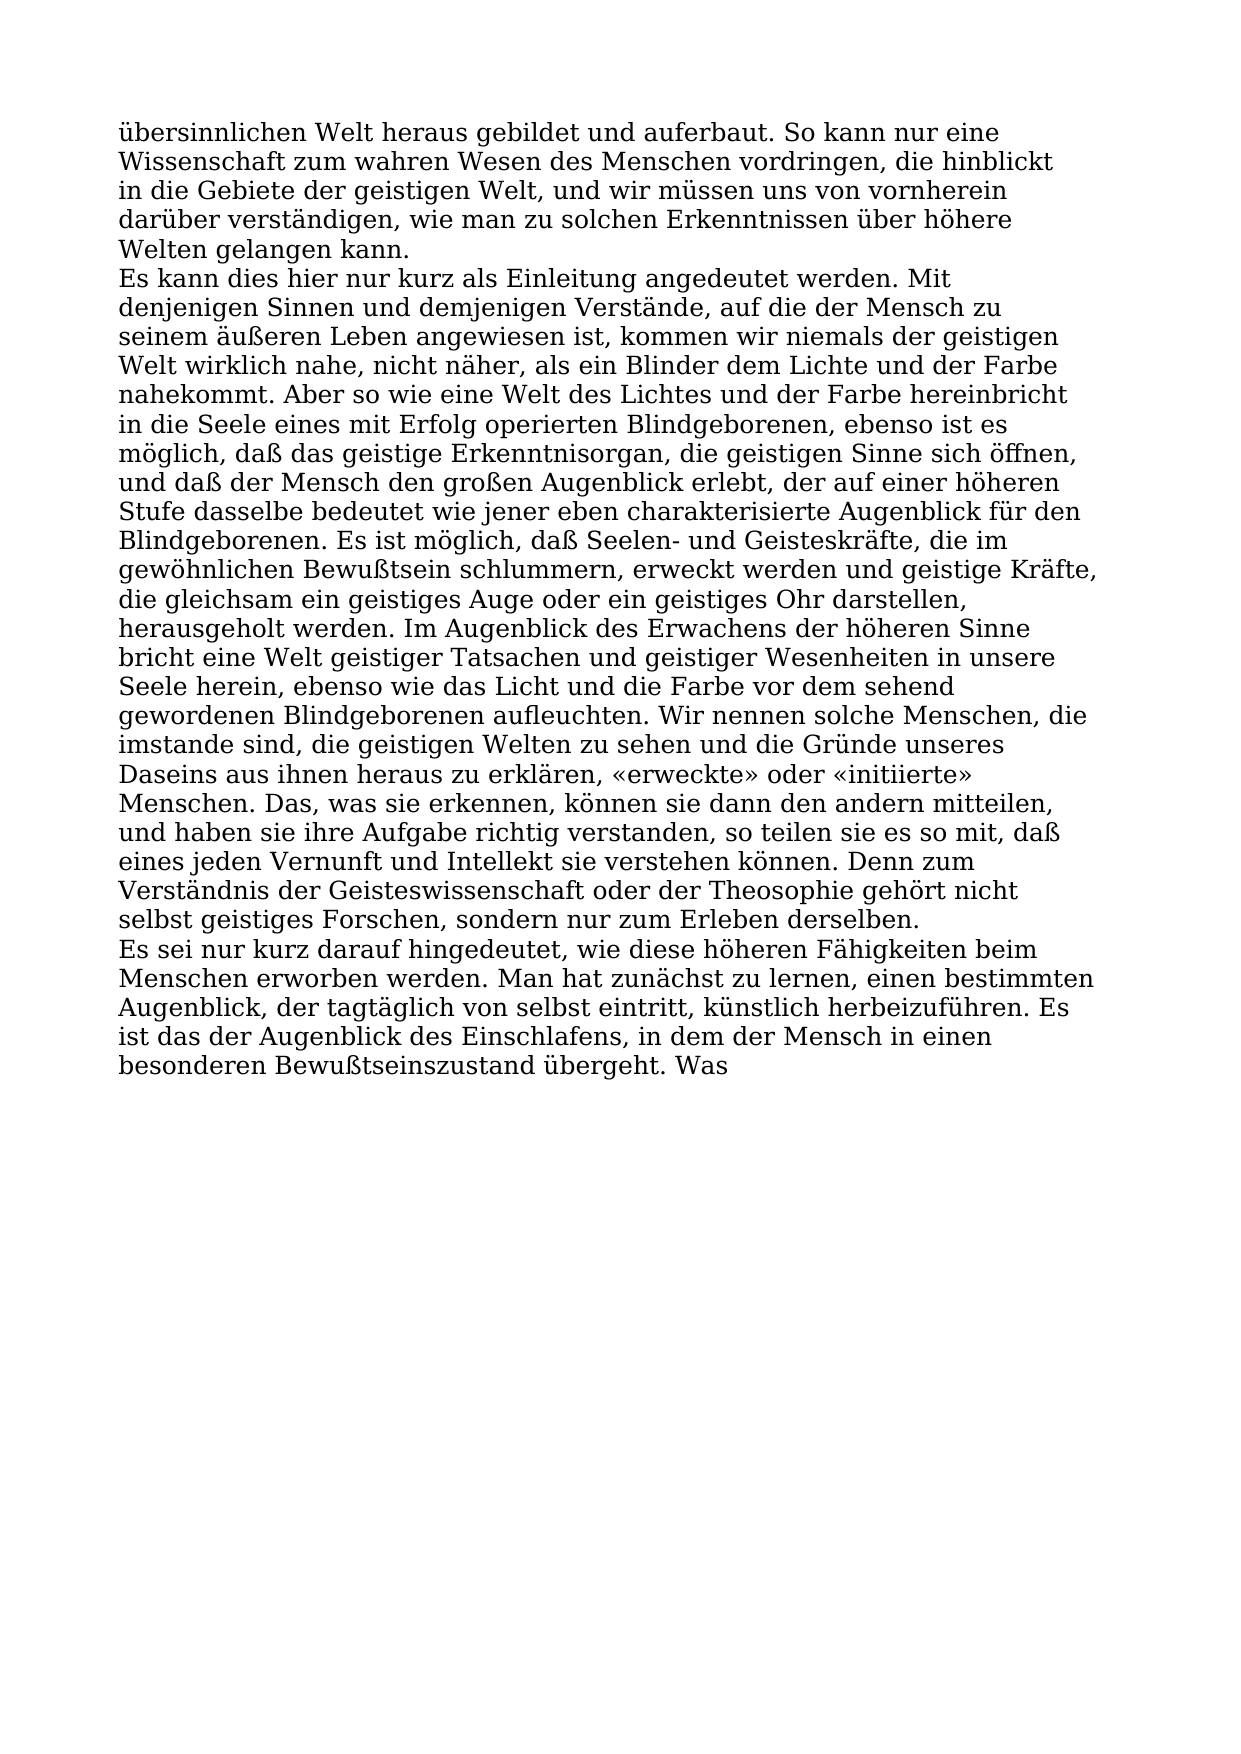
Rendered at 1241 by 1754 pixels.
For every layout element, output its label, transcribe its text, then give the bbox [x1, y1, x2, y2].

text denjenigen Sinnen und demjenigen Verstände, auf die der Mensch zu [118, 293, 1122, 322]
text die gleichsam ein geistiges Auge oder ein geistiges Ohr darstellen, [118, 585, 1122, 614]
text selbst geistiges Forschen, sondern nur zum Erleben derselben. [118, 906, 1122, 935]
text Welt wirklich nahe, nicht näher, als ein Blinder dem Lichte und der Farbe [118, 351, 1122, 381]
text herausgeholt werden. Im Augenblick des Erwachens der höheren Sinne [118, 614, 1122, 643]
text und haben sie ihre Aufgabe richtig verstanden, so teilen sie es so mit, daß [118, 818, 1122, 847]
text Menschen erworben werden. Man hat zunächst zu lernen, einen bestimmten [118, 964, 1122, 993]
text bricht eine Welt geistiger Tatsachen und geistiger Wesenheiten in unsere [118, 643, 1122, 672]
text eines jeden Vernunft und Intellekt sie verstehen können. Denn zum [118, 847, 1122, 876]
text Es kann dies hier nur kurz als Einleitung angedeutet werden. Mit [118, 264, 1122, 293]
text und daß der Mensch den großen Augenblick erlebt, der auf einer höheren [118, 468, 1122, 497]
text seinem äußeren Leben angewiesen ist, kommen wir niemals der geistigen [118, 322, 1122, 351]
text darüber verständigen, wie man zu solchen Erkenntnissen über höhere [118, 206, 1122, 235]
text Daseins aus ihnen heraus zu erklären, «erweckte» oder «initiierte» [118, 760, 1122, 789]
text gewordenen Blindgeborenen aufleuchten. Wir nennen solche Menschen, die [118, 701, 1122, 731]
text Blindgeborenen. Es ist möglich, daß Seelen- und Geisteskräfte, die im [118, 526, 1122, 556]
text übersinnlichen Welt heraus gebildet und auferbaut. So kann nur eine [118, 118, 1122, 147]
text ist das der Augenblick des Einschlafens, in dem der Mensch in einen [118, 1022, 1122, 1051]
text Es sei nur kurz darauf hingedeutet, wie diese höheren Fähigkeiten beim [118, 935, 1122, 964]
text Welten gelangen kann. [118, 235, 1122, 264]
text Augenblick, der tagtäglich von selbst eintritt, künstlich herbeizuführen. Es [118, 993, 1122, 1022]
text nahekommt. Aber so wie eine Welt des Lichtes und der Farbe hereinbricht [118, 381, 1122, 410]
text möglich, daß das geistige Erkenntnisorgan, die geistigen Sinne sich öffnen, [118, 439, 1122, 468]
text Menschen. Das, was sie erkennen, können sie dann den andern mitteilen, [118, 789, 1122, 818]
text gewöhnlichen Bewußtsein schlummern, erweckt werden und geistige Kräfte, [118, 556, 1122, 585]
text in die Seele eines mit Erfolg operierten Blindgeborenen, ebenso ist es [118, 410, 1122, 439]
text Seele herein, ebenso wie das Licht und die Farbe vor dem sehend [118, 672, 1122, 701]
text besonderen Bewußtseinszustand übergeht. Was [118, 1051, 1122, 1081]
text Stufe dasselbe bedeutet wie jener eben charakterisierte Augenblick für den [118, 497, 1122, 526]
text imstande sind, die geistigen Welten zu sehen und die Gründe unseres [118, 731, 1122, 760]
text Verständnis der Geisteswissenschaft oder der Theosophie gehört nicht [118, 876, 1122, 906]
text Wissenschaft zum wahren Wesen des Menschen vordringen, die hinblickt [118, 147, 1122, 176]
text in die Gebiete der geistigen Welt, und wir müssen uns von vornherein [118, 176, 1122, 206]
